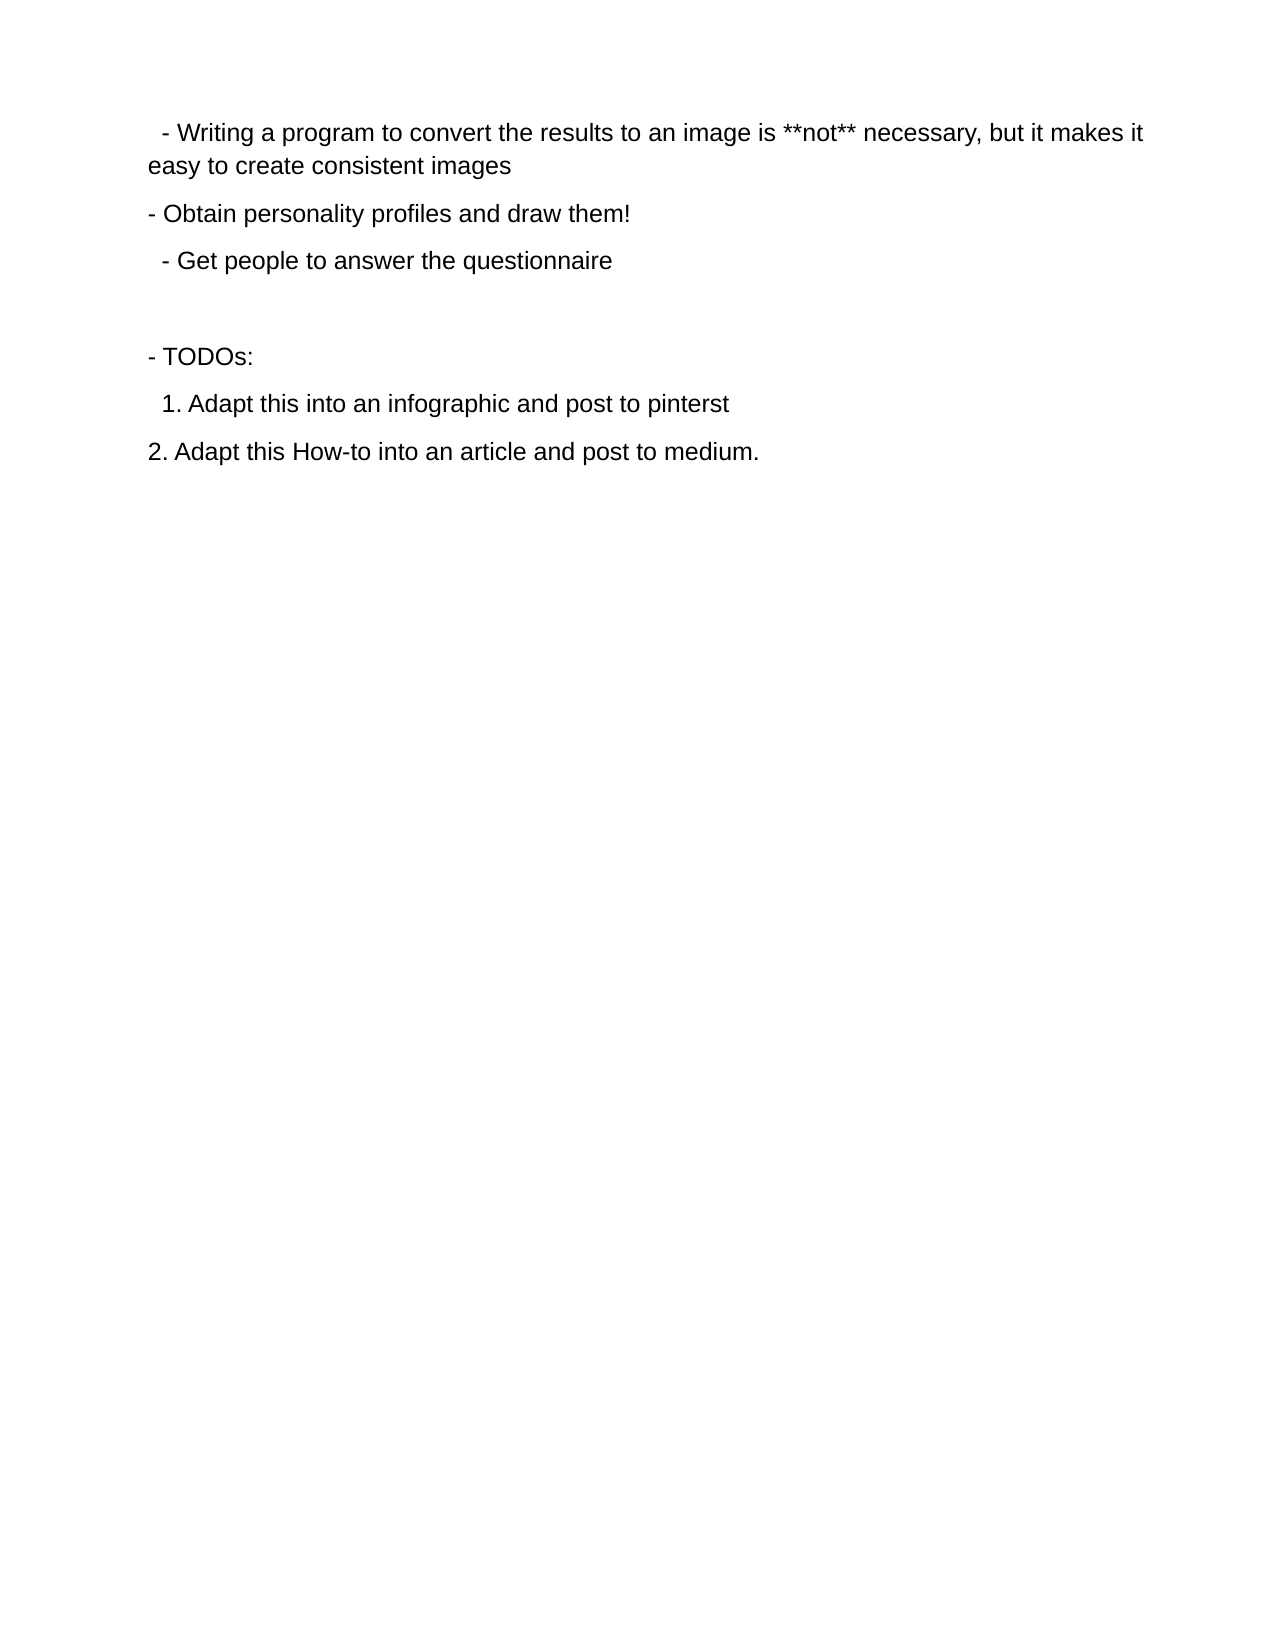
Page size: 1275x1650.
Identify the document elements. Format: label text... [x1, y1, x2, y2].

text - TODOs: [148, 342, 1157, 370]
text - Writing a program to convert the results to an image is **not** necessary, but it makes it easy to create consistent images [148, 118, 1157, 180]
text 2. Adapt this How-to into an article and post to medium. [148, 437, 1157, 466]
text - Obtain personality profiles and draw them! [148, 199, 1157, 227]
text 1. Adapt this into an infographic and post to pinterst [148, 389, 1157, 418]
text - Get people to answer the questionnaire [148, 246, 1157, 275]
